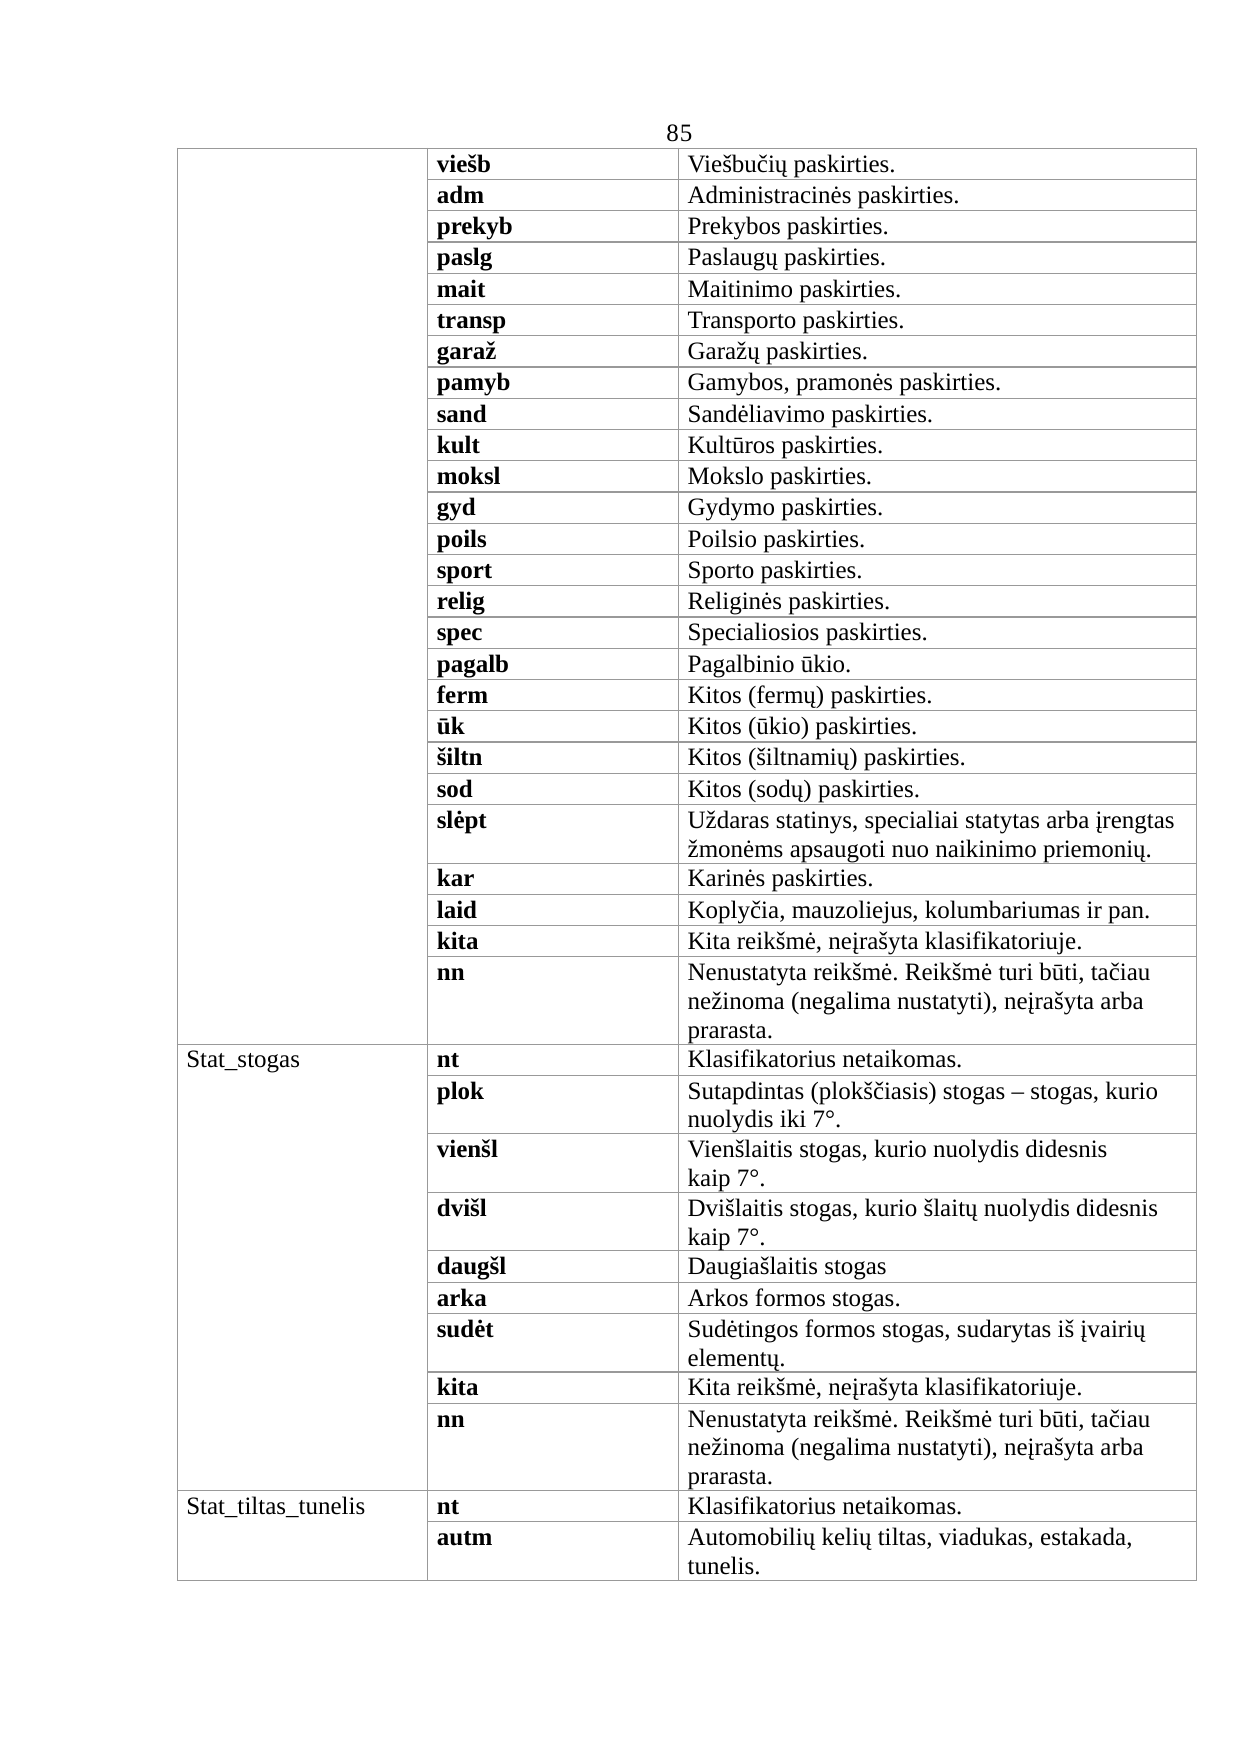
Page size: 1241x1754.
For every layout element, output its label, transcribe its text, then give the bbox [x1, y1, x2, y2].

table_cell laid [428, 895, 678, 925]
table_cell kult [428, 430, 678, 460]
table_cell sod [428, 774, 678, 804]
table_cell daugšl [428, 1251, 678, 1282]
table_cell Pagalbinio ūkio. [679, 649, 1196, 679]
table_cell Sporto paskirties. [679, 555, 1196, 585]
table_cell nn [428, 1404, 678, 1490]
table_cell spec [428, 618, 678, 648]
table_cell Kitos (ūkio) paskirties. [679, 711, 1196, 741]
table_cell Garažų paskirties. [679, 336, 1196, 366]
table_cell slėpt [428, 805, 678, 862]
table_cell adm [428, 180, 678, 210]
table_cell relig [428, 586, 678, 616]
table_cell ferm [428, 680, 678, 710]
table_cell Sudėtingos formos stogas, sudarytas iš įvairių elementų. [679, 1314, 1196, 1371]
table_cell arka [428, 1283, 678, 1313]
table_cell poils [428, 524, 678, 554]
table_cell Kita reikšmė, neįrašyta klasifikatoriuje. [679, 1373, 1196, 1403]
table_cell Nenustatyta reikšmė. Reikšmė turi būti, tačiau nežinoma (negalima nustatyti), neįrašyta arba prarasta. [679, 1404, 1196, 1490]
table_cell Viešbučių paskirties. [679, 149, 1196, 179]
table_cell Automobilių kelių tiltas, viadukas, estakada, tunelis. [679, 1522, 1196, 1580]
table_cell autm [428, 1522, 678, 1580]
table_cell sudėt [428, 1314, 678, 1371]
table_cell Kultūros paskirties. [679, 430, 1196, 460]
table_cell Klasifikatorius netaikomas. [679, 1491, 1196, 1521]
table_cell mait [428, 274, 678, 304]
table_cell gyd [428, 493, 678, 523]
table_cell Stat_tiltas_tunelis [178, 1491, 427, 1580]
table_cell sand [428, 399, 678, 429]
table_cell Religinės paskirties. [679, 586, 1196, 616]
table_cell Kitos (sodų) paskirties. [679, 774, 1196, 804]
table_cell sport [428, 555, 678, 585]
table_cell Sutapdintas (plokščiasis) stogas – stogas, kurio nuolydis iki 7°. [679, 1076, 1196, 1133]
table_cell Stat_stogas [178, 1045, 427, 1490]
table_cell ūk [428, 711, 678, 741]
table_cell vienšl [428, 1134, 678, 1192]
table_cell Koplyčia, mauzoliejus, kolumbariumas ir pan. [679, 895, 1196, 925]
table_cell nn [428, 957, 678, 1043]
table_cell paslg [428, 243, 678, 273]
table_cell Dvišlaitis stogas, kurio šlaitų nuolydis didesnis kaip 7°. [679, 1193, 1196, 1250]
table_cell garaž [428, 336, 678, 366]
table_cell Prekybos paskirties. [679, 211, 1196, 241]
table_cell kita [428, 1373, 678, 1403]
table_cell Specialiosios paskirties. [679, 618, 1196, 648]
table_cell transp [428, 305, 678, 335]
table_cell Transporto paskirties. [679, 305, 1196, 335]
table_cell Gydymo paskirties. [679, 493, 1196, 523]
table_cell Maitinimo paskirties. [679, 274, 1196, 304]
table_cell Gamybos, pramonės paskirties. [679, 368, 1196, 398]
table_cell Vienšlaitis stogas, kurio nuolydis didesnis kaip 7°. [679, 1134, 1196, 1192]
table_cell pagalb [428, 649, 678, 679]
table_cell Kitos (šiltnamių) paskirties. [679, 743, 1196, 773]
table_cell Sandėliavimo paskirties. [679, 399, 1196, 429]
table_cell Karinės paskirties. [679, 864, 1196, 894]
table_cell Kitos (fermų) paskirties. [679, 680, 1196, 710]
table_cell nt [428, 1491, 678, 1521]
table_cell Uždaras statinys, specialiai statytas arba įrengtas žmonėms apsaugoti nuo naikinimo priemonių. [679, 805, 1196, 862]
table_cell nt [428, 1045, 678, 1075]
table_cell Nenustatyta reikšmė. Reikšmė turi būti, tačiau nežinoma (negalima nustatyti), neįrašyta arba prarasta. [679, 957, 1196, 1043]
table_cell plok [428, 1076, 678, 1133]
table_cell šiltn [428, 743, 678, 773]
table_cell Kita reikšmė, neįrašyta klasifikatoriuje. [679, 926, 1196, 956]
table_cell prekyb [428, 211, 678, 241]
table_cell kar [428, 864, 678, 894]
table_cell dvišl [428, 1193, 678, 1250]
table_cell Daugiašlaitis stogas [679, 1251, 1196, 1282]
table_cell Mokslo paskirties. [679, 461, 1196, 491]
table_cell [178, 149, 427, 1043]
table_cell Paslaugų paskirties. [679, 243, 1196, 273]
table_cell kita [428, 926, 678, 956]
table_cell Poilsio paskirties. [679, 524, 1196, 554]
table_cell pamyb [428, 368, 678, 398]
table_cell Klasifikatorius netaikomas. [679, 1045, 1196, 1075]
table_cell Administracinės paskirties. [679, 180, 1196, 210]
table_cell viešb [428, 149, 678, 179]
table_cell moksl [428, 461, 678, 491]
table_cell Arkos formos stogas. [679, 1283, 1196, 1313]
